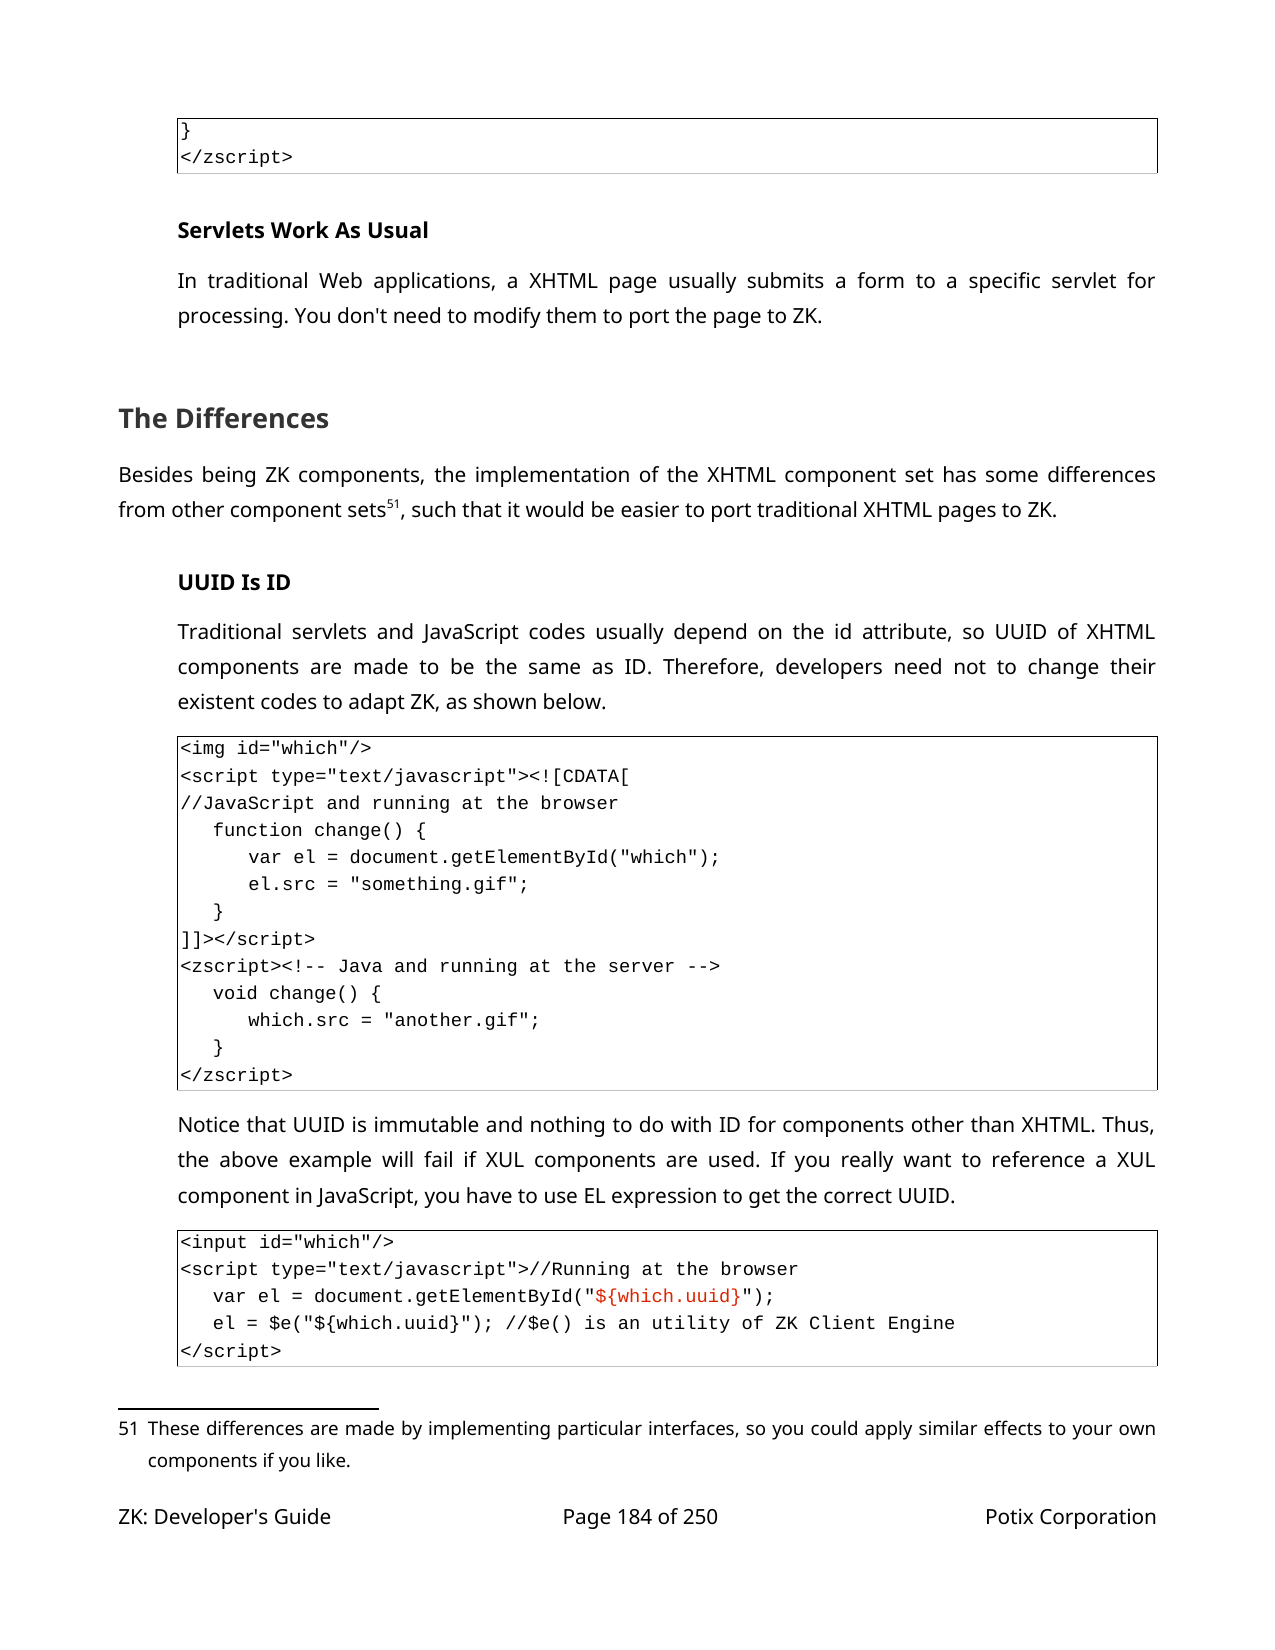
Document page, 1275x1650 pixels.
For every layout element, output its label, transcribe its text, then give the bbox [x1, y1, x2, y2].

text <script type="text/javascript">//Running at the browser [178, 1257, 1157, 1281]
text var el = document.getElementById("${which.uuid}"); [178, 1284, 1157, 1308]
text </script> [178, 1338, 1157, 1366]
text In traditional Web applications, a XHTML page usually submits a form to a specific servlet for processing. You don't need to modify them to port the page to ZK. [177, 266, 1157, 329]
text //JavaScript and running at the browser [178, 791, 1157, 815]
text </zscript> [178, 145, 1157, 173]
text } [178, 899, 1157, 924]
text <input id="which"/> [178, 1231, 1157, 1254]
text ]]></script> [178, 927, 1157, 951]
text function change() { [178, 818, 1157, 842]
text <zscript><!-- Java and running at the server --> [178, 954, 1157, 978]
text } [178, 1035, 1157, 1059]
subtitle UUID Is ID [177, 566, 1157, 596]
text el = $e("${which.uuid}"); //$e() is an utility of ZK Client Engine [178, 1311, 1157, 1336]
subtitle Servlets Work As Usual [177, 215, 1157, 245]
text </zscript> [178, 1062, 1157, 1090]
text Traditional servlets and JavaScript codes usually depend on the id attribute, so UUID of XHTML components are made to be the same as ID. Therefore, developers need not to change their existent codes to adapt ZK, as shown below. [177, 617, 1157, 716]
text var el = document.getElementById("which"); [178, 845, 1157, 869]
text el.src = "something.gif"; [178, 872, 1157, 896]
text <script type="text/javascript"><![CDATA[ [178, 763, 1157, 788]
subtitle The Differences [118, 400, 1157, 437]
text These differences are made by implementing particular interfaces, so you could apply similar effects to your own components if you like. [118, 1416, 1157, 1473]
text which.src = "another.gif"; [178, 1008, 1157, 1032]
text Notice that UUID is immutable and nothing to do with ID for components other than XHTML. Thus, the above example will fail if XUL components are used. If you really want to reference a XUL component in JavaScript, you have to use EL expression to get the correct UUID. [177, 1110, 1157, 1209]
text void change() { [178, 981, 1157, 1005]
text <img id="which"/> [178, 737, 1157, 761]
text Besides being ZK components, the implementation of the XHTML component set has some differences from other component sets, such that it would be easier to port traditional XHTML pages to ZK. [118, 460, 1157, 524]
text } [178, 119, 1157, 142]
